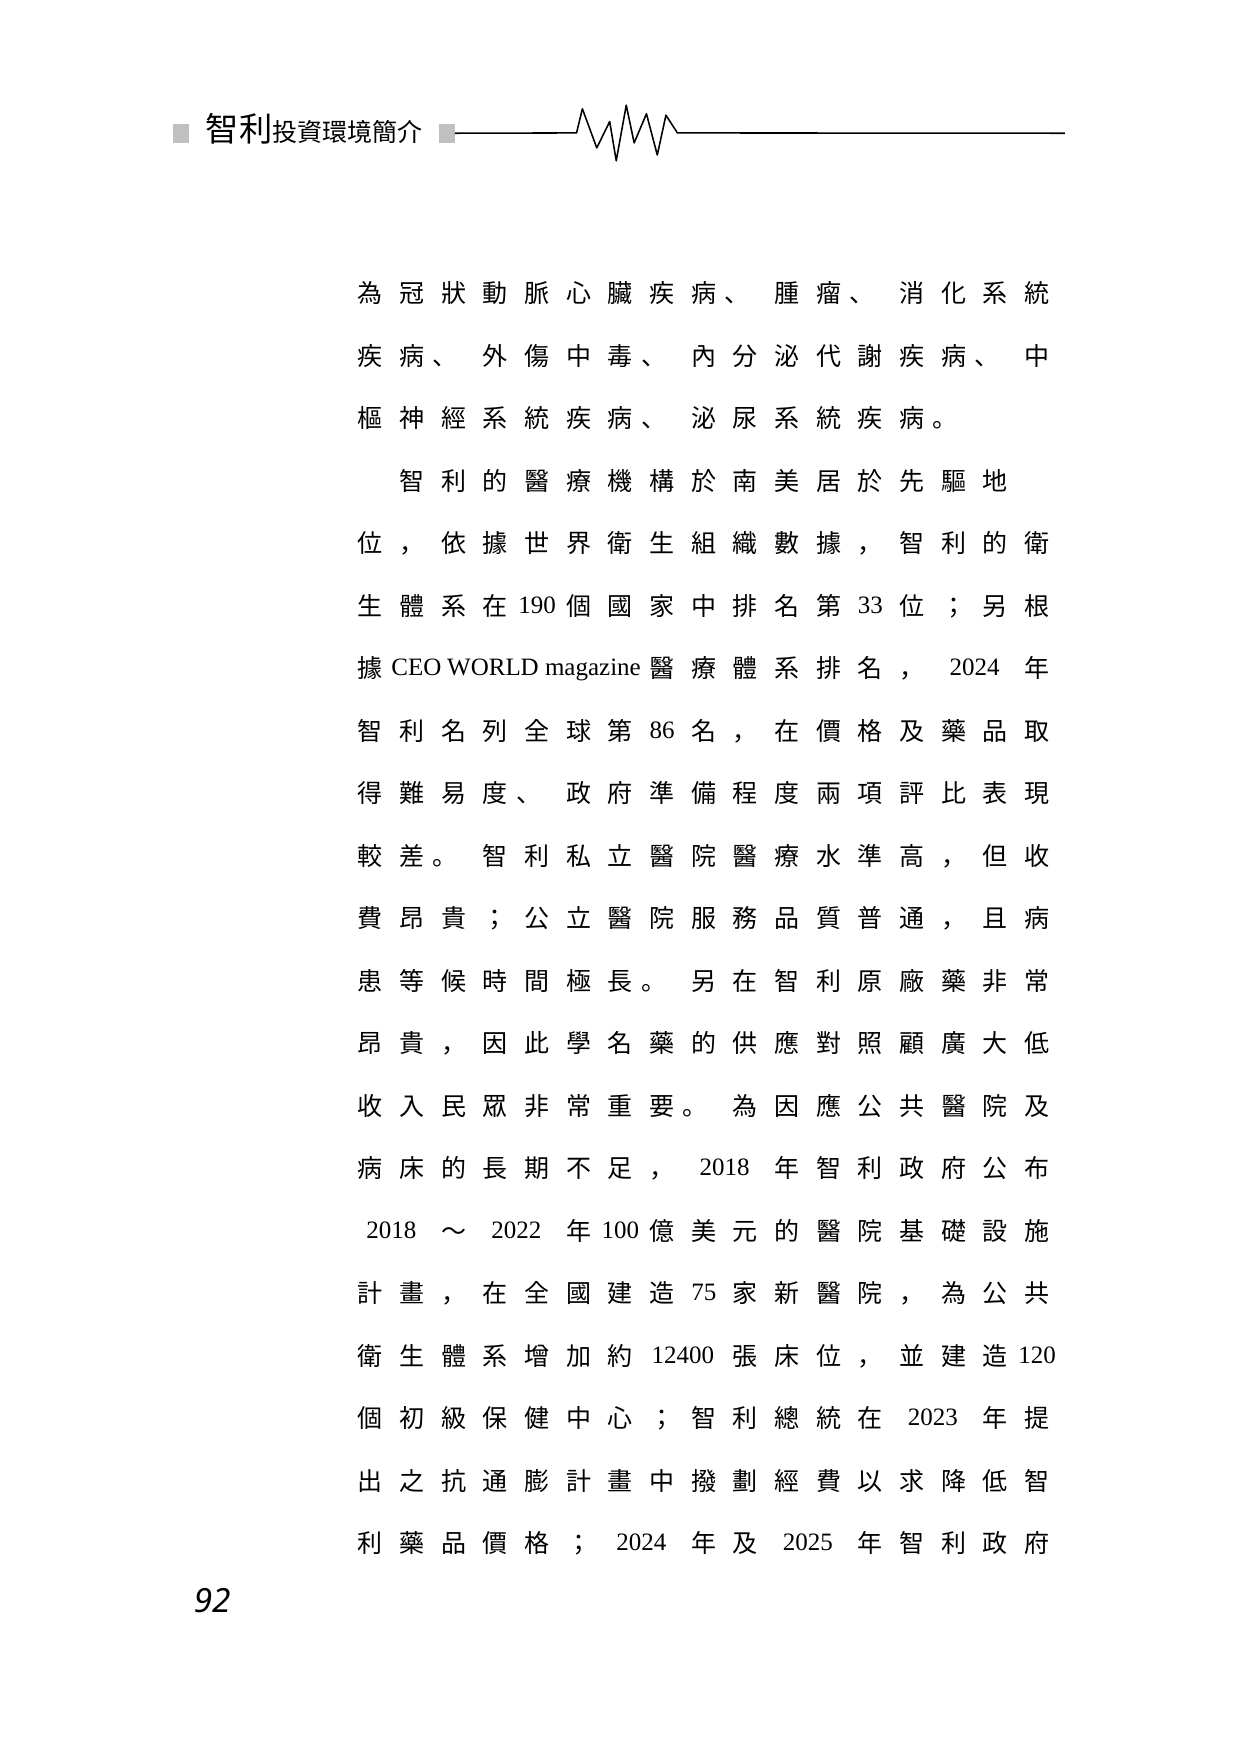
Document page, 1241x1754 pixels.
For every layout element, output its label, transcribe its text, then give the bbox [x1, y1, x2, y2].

text 為冠狀動脈心臟疾病、腫瘤、消化系統疾病、外傷中毒、內分泌代謝疾病、中樞神經系統疾病、泌尿系統疾病。 [330, 250, 1058, 438]
text 智利的醫療機構於南美居於先驅地位，依據世界衛生組織數據，智利的衛生體系在190個國家中排名第33位；另根據CEO WORLD magazine醫療體系排名，2024年智利名列全球第86名，在價格及藥品取得難易度、政府準備程度兩項評比表現較差。智利私立醫院醫療水準高，但收費昂貴；公立醫院服務品質普通，且病患等候時間極長。另在智利原廠藥非常昂貴，因此學名藥的供應對照顧廣大低收入民眾非常重要。為因應公共醫院及病床的長期不足，2018年智利政府公布2018～2022年100億美元的醫院基礎設施計畫，在全國建造75家新醫院，為公共衛生體系增加約12400張床位，並建造120個初級保健中心；智利總統在2023年提出之抗通膨計畫中撥劃經費以求降低智利藥品價格；2024年及2025年智利政府 [330, 438, 1058, 1563]
